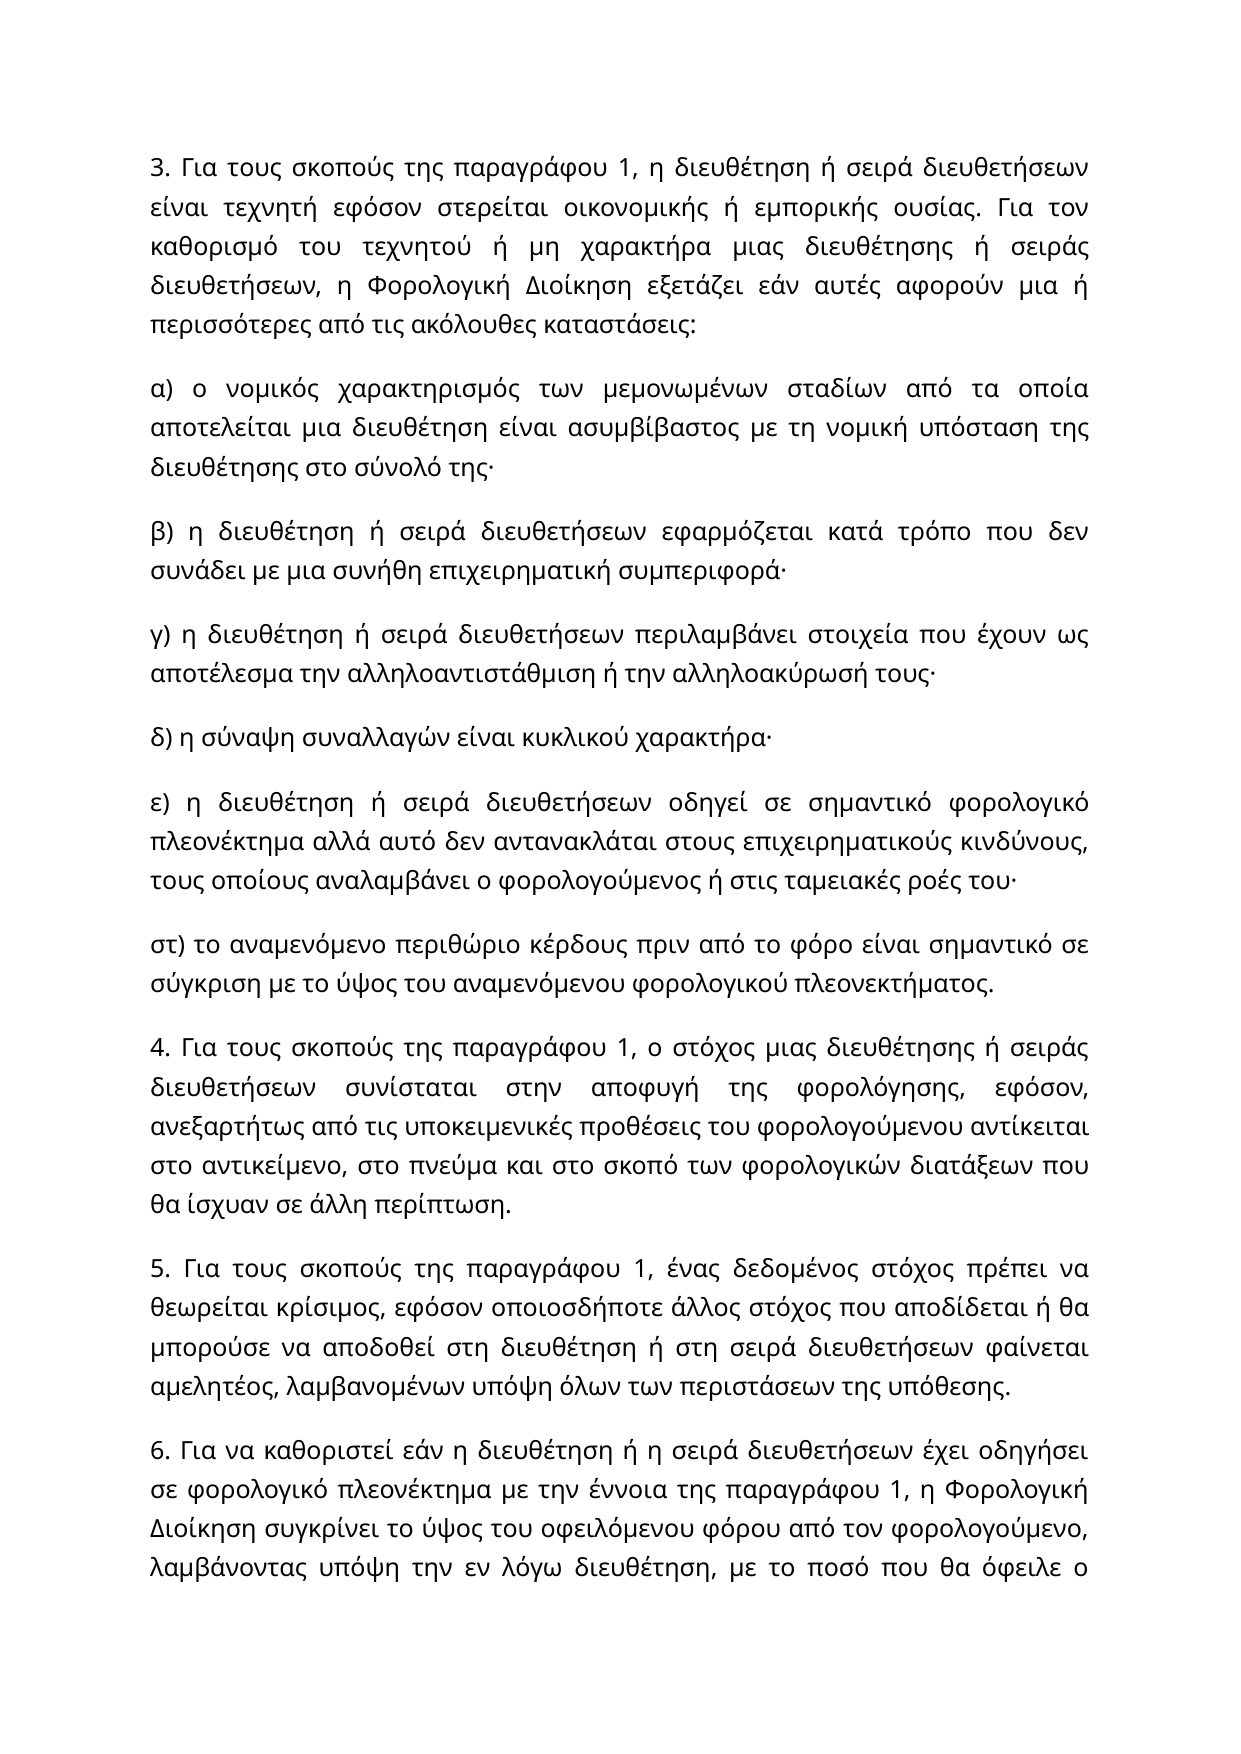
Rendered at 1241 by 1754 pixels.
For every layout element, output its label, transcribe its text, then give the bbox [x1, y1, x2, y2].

text στ) το αναμενόμενο περιθώριο κέρδους πριν από το φόρο είναι σημαντικό σε σύγκριση με το ύψος του αναμενόμενου φορολογικού πλεονεκτήματος. [150, 927, 1090, 1000]
text γ) η διευθέτηση ή σειρά διευθετήσεων περιλαμβάνει στοιχεία που έχουν ως αποτέλεσμα την αλληλοαντιστάθμιση ή την αλληλοακύρωσή τους· [150, 617, 1090, 690]
text β) η διευθέτηση ή σειρά διευθετήσεων εφαρμόζεται κατά τρόπο που δεν συνάδει με μια συνήθη επιχειρηματική συμπεριφορά· [150, 513, 1090, 587]
text α) ο νομικός χαρακτηρισμός των μεμονωμένων σταδίων από τα οποία αποτελείται μια διευθέτηση είναι ασυμβίβαστος με τη νομική υπόσταση της διευθέτησης στο σύνολό της· [150, 371, 1090, 483]
text δ) η σύναψη συναλλαγών είναι κυκλικού χαρακτήρα· [150, 720, 1090, 754]
text 4. Για τους σκοπούς της παραγράφου 1, ο στόχος μιας διευθέτησης ή σειράς διευθετήσεων συνίσταται στην αποφυγή της φορολόγησης, εφόσον, ανεξαρτήτως από τις υποκειμενικές προθέσεις του φορολογούμενου αντίκειται στο αντικείμενο, στο πνεύμα και στο σκοπό των φορολογικών διατάξεων που θα ίσχυαν σε άλλη περίπτωση. [150, 1030, 1090, 1221]
text 6. Για να καθοριστεί εάν η διευθέτηση ή η σειρά διευθετήσεων έχει οδηγήσει σε φορολογικό πλεονέκτημα με την έννοια της παραγράφου 1, η Φορολογική Διοίκηση συγκρίνει το ύψος του οφειλόμενου φόρου από τον φορολογούμενο, λαμβάνοντας υπόψη την εν λόγω διευθέτηση, με το ποσό που θα όφειλε ο [150, 1432, 1090, 1584]
text ε) η διευθέτηση ή σειρά διευθετήσεων οδηγεί σε σημαντικό φορολογικό πλεονέκτημα αλλά αυτό δεν αντανακλάται στους επιχειρηματικούς κινδύνους, τους οποίους αναλαμβάνει ο φορολογούμενος ή στις ταμειακές ροές του· [150, 784, 1090, 897]
text 3. Για τους σκοπούς της παραγράφου 1, η διευθέτηση ή σειρά διευθετήσεων είναι τεχνητή εφόσον στερείται οικονομικής ή εμπορικής ουσίας. Για τον καθορισμό του τεχνητού ή μη χαρακτήρα μιας διευθέτησης ή σειράς διευθετήσεων, η Φορολογική Διοίκηση εξετάζει εάν αυτές αφορούν μια ή περισσότερες από τις ακόλουθες καταστάσεις: [150, 150, 1090, 341]
text 5. Για τους σκοπούς της παραγράφου 1, ένας δεδομένος στόχος πρέπει να θεωρείται κρίσιμος, εφόσον οποιοσδήποτε άλλος στόχος που αποδίδεται ή θα μπορούσε να αποδοθεί στη διευθέτηση ή στη σειρά διευθετήσεων φαίνεται αμελητέος, λαμβανομένων υπόψη όλων των περιστάσεων της υπόθεσης. [150, 1251, 1090, 1402]
